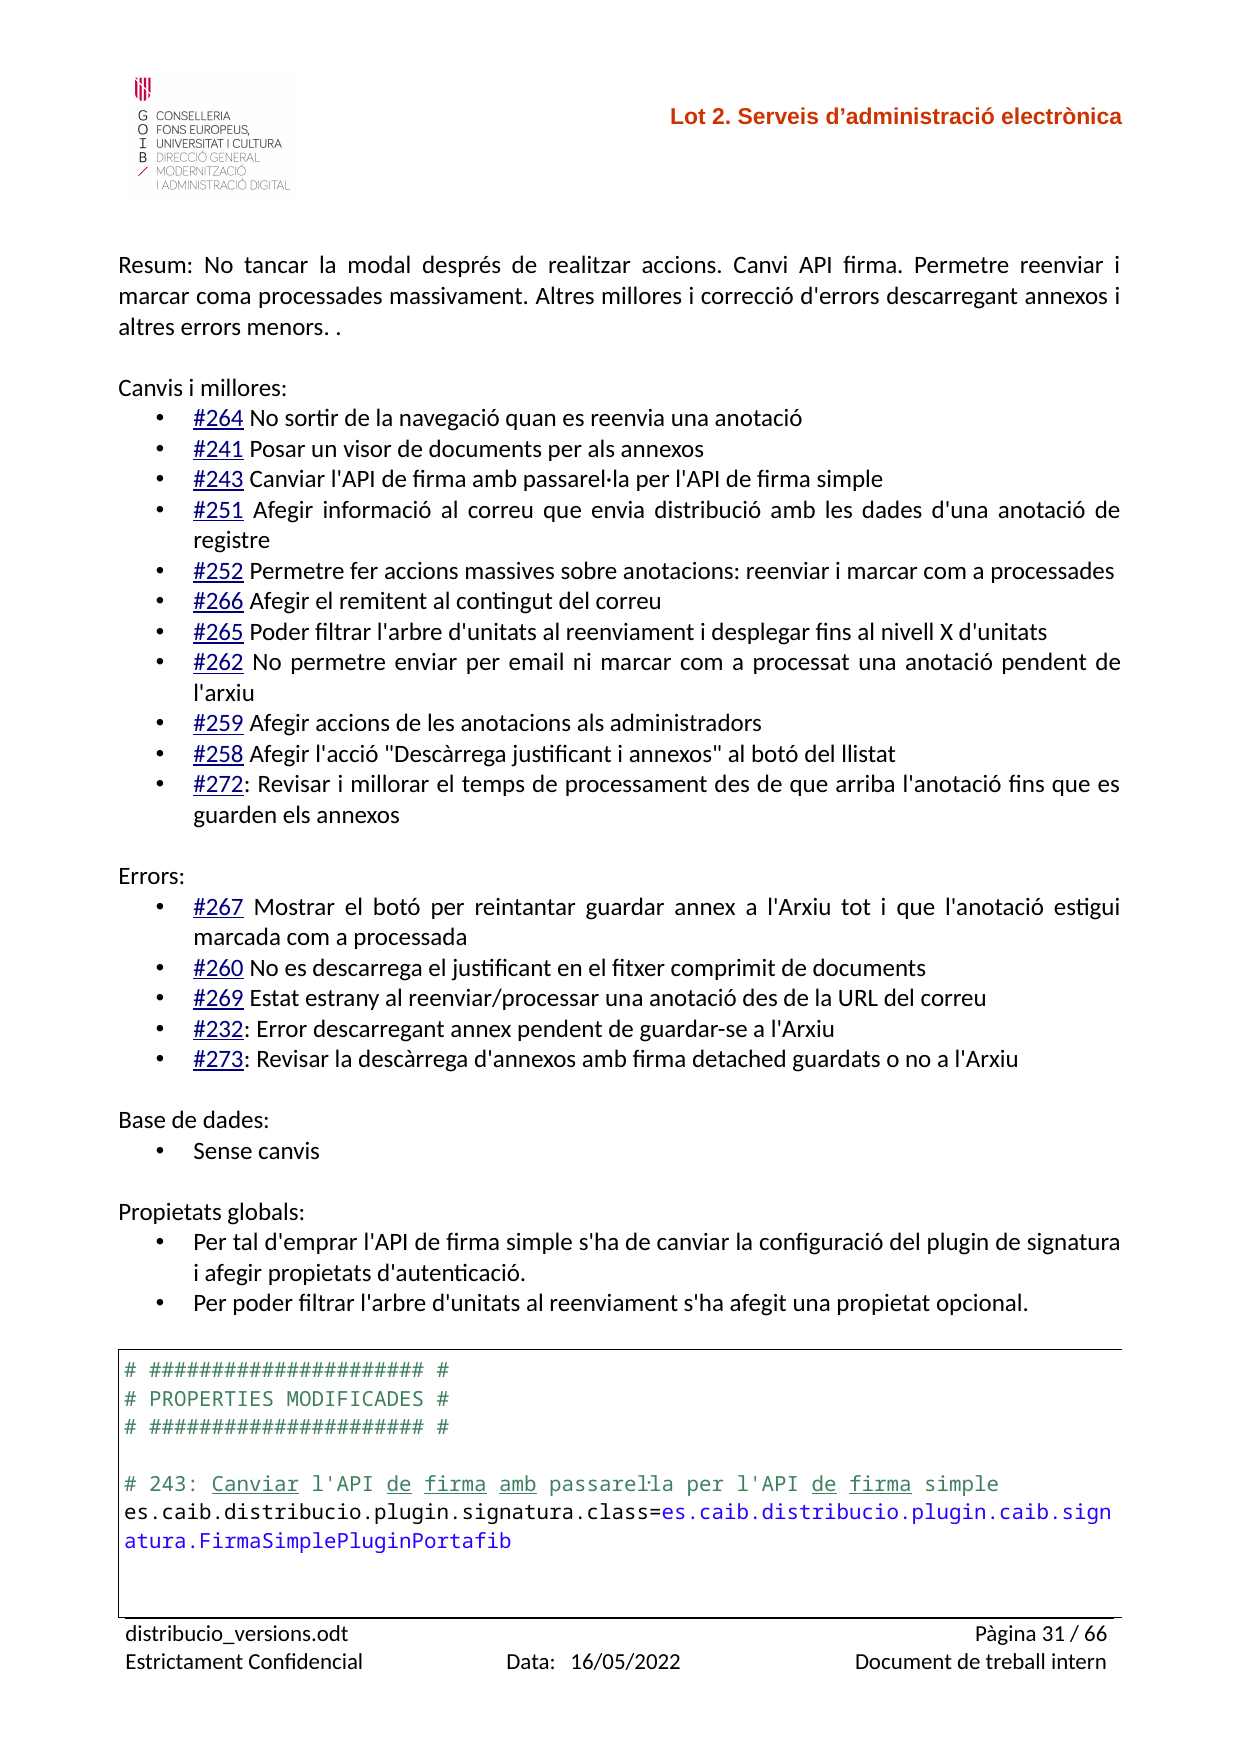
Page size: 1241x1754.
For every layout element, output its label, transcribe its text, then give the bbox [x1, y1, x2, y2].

list #260 No es descarrega el justificant en el fitxer comprimit de documents [156, 952, 1122, 982]
list #264 No sortir de la navegació quan es reenvia una anotació [156, 402, 1122, 433]
list #273: Revisar la descàrrega d'annexos amb firma detached guardats o no a l'Arxiu [156, 1043, 1122, 1074]
list #232: Error descarregant annex pendent de guardar-se a l'Arxiu [156, 1013, 1122, 1043]
table_header # ###################### # # PROPERTIES MODIFICADES # # ###################### # # 243: Canviar l'API de firma amb passarel·la per l'API de firma simple es.caib.distribucio.plugin.signatura.class=es.caib.distribucio.plugin.caib.signatura.FirmaSimplePluginPortafib [119, 1350, 1122, 1617]
list #272: Revisar i millorar el temps de processament des de que arriba l'anotació fins que es guarden els annexos [156, 768, 1122, 829]
list #267 Mostrar el botó per reintantar guardar annex a l'Arxiu tot i que l'anotació estigui marcada com a processada [156, 891, 1122, 952]
list #252 Permetre fer accions massives sobre anotacions: reenviar i marcar com a processades [156, 555, 1122, 585]
list Sense canvis [156, 1135, 1122, 1165]
text Propietats globals: [118, 1196, 1122, 1226]
list #243 Canviar l'API de firma amb passarel·la per l'API de firma simple [156, 463, 1122, 494]
list #266 Afegir el remitent al contingut del correu [156, 585, 1122, 616]
list #262 No permetre enviar per email ni marcar com a processat una anotació pendent de l'arxiu [156, 646, 1122, 707]
list #241 Posar un visor de documents per als annexos [156, 433, 1122, 463]
list #251 Afegir informació al correu que envia distribució amb les dades d'una anotació de registre [156, 494, 1122, 555]
text Errors: [118, 860, 1122, 891]
list #259 Afegir accions de les anotacions als administradors [156, 707, 1122, 738]
text Resum: No tancar la modal després de realitzar accions. Canvi API firma. Permetre reenviar i marcar coma processades massivament. Altres millores i correcció d'errors descarregant annexos i altres errors menors. . [118, 250, 1122, 341]
list Per poder filtrar l'arbre d'unitats al reenviament s'ha afegit una propietat opcional. [156, 1287, 1122, 1318]
picture [126, 70, 299, 197]
list Per tal d'emprar l'API de firma simple s'ha de canviar la configuració del plugin de signatura i afegir propietats d'autenticació. [156, 1226, 1122, 1287]
list #269 Estat estrany al reenviar/processar una anotació des de la URL del correu [156, 982, 1122, 1013]
list #265 Poder filtrar l'arbre d'unitats al reenviament i desplegar fins al nivell X d'unitats [156, 616, 1122, 646]
list #258 Afegir l'acció "Descàrrega justificant i annexos" al botó del llistat [156, 738, 1122, 768]
text Base de dades: [118, 1104, 1122, 1135]
text Canvis i millores: [118, 372, 1122, 402]
